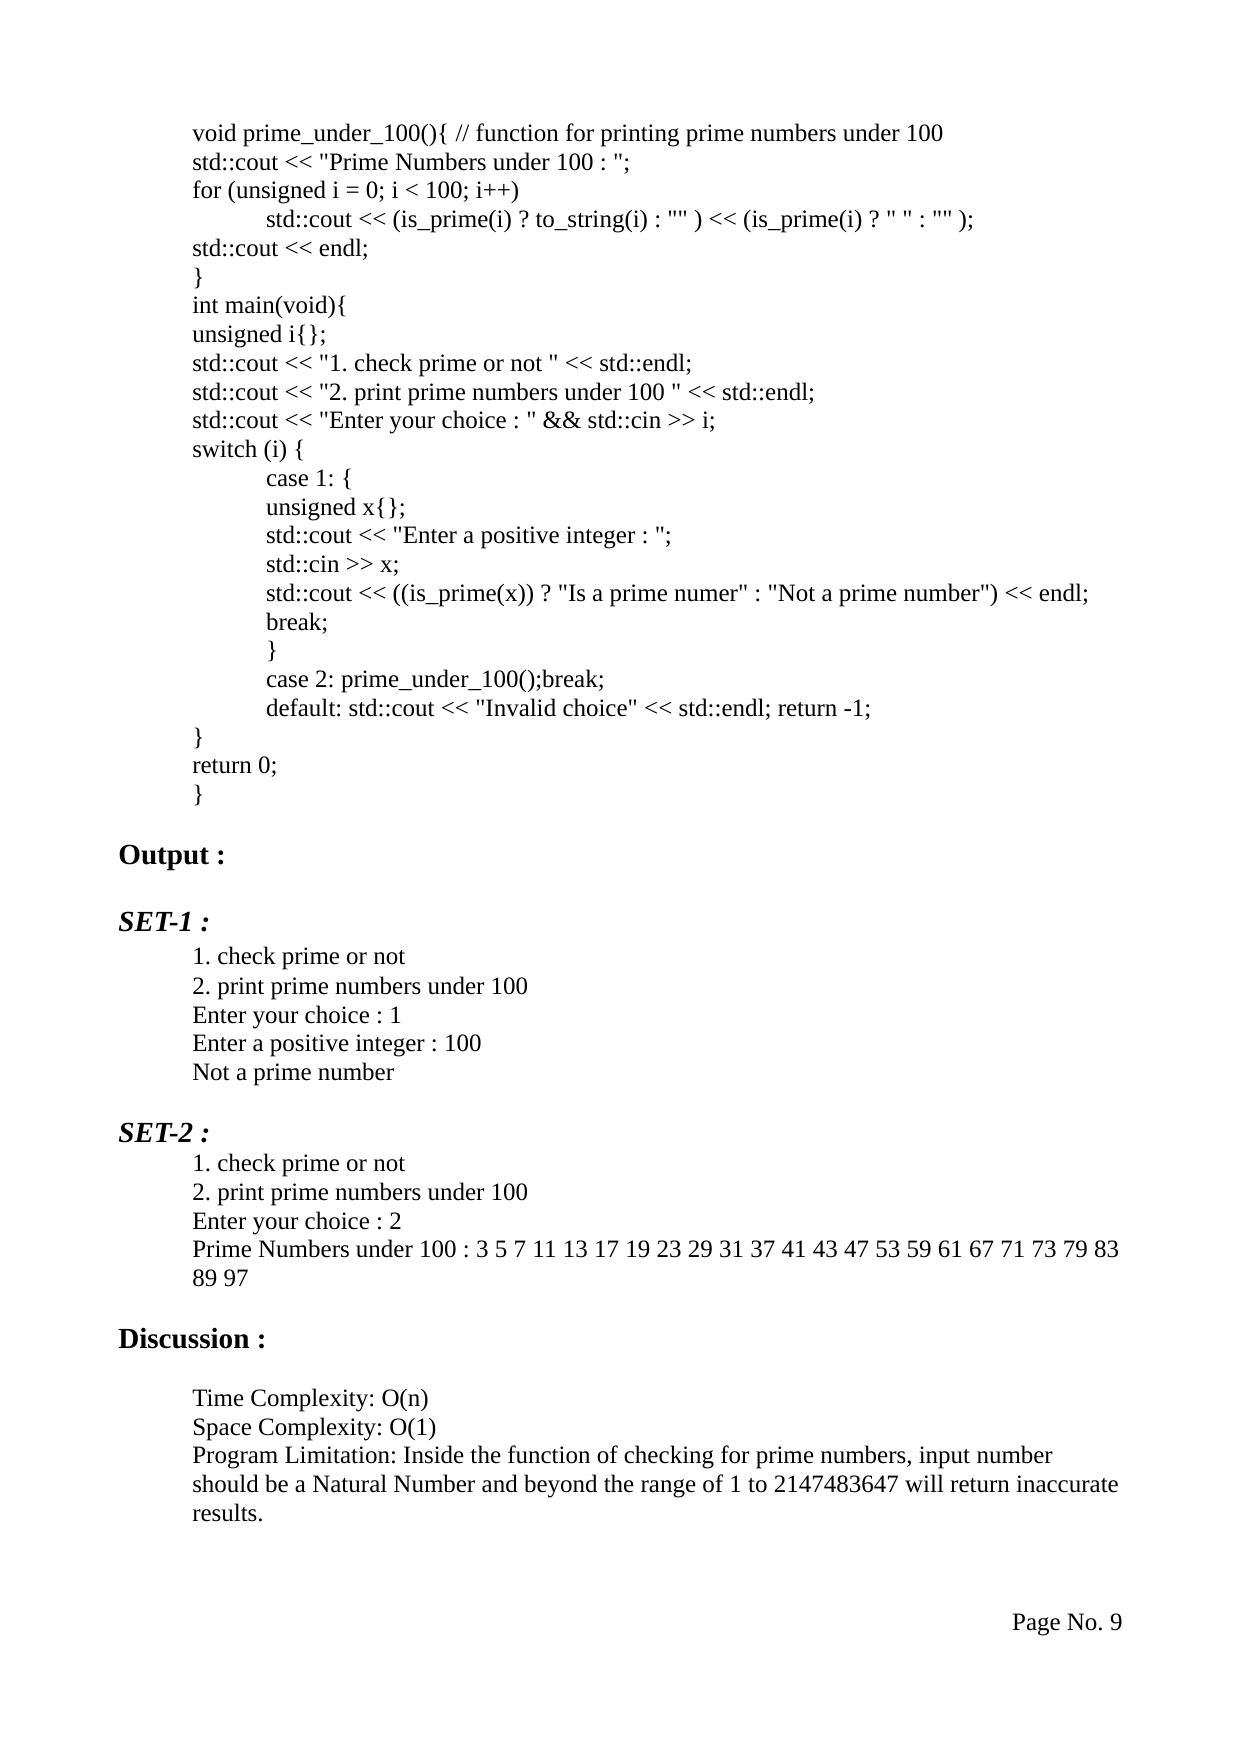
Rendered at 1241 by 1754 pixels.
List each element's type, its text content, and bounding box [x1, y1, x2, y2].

text std::cout << "2. print prime numbers under 100 " << std::endl; [118, 377, 1122, 406]
text int main(void){ [118, 291, 1122, 319]
text case 1: { [118, 463, 1122, 492]
text Output : [118, 837, 1122, 870]
text Space Complexity: O(1) [118, 1412, 1122, 1441]
text std::cout << "Prime Numbers under 100 : "; [118, 147, 1122, 176]
text Discussion : [118, 1321, 1122, 1354]
text unsigned x{}; [118, 492, 1122, 521]
text } [118, 262, 1122, 291]
text return 0; [118, 751, 1122, 779]
text } [118, 636, 1122, 664]
text SET-2 : [118, 1115, 1122, 1148]
text 2. print prime numbers under 100 [118, 971, 1122, 1000]
text Prime Numbers under 100 : 3 5 7 11 13 17 19 23 29 31 37 41 43 47 53 59 61 67 71 73 79 83 89 97 [118, 1234, 1122, 1292]
text std::cout << "Enter a positive integer : "; [118, 521, 1122, 549]
text Enter your choice : 1 [118, 1000, 1122, 1028]
text std::cout << "1. check prime or not " << std::endl; [118, 348, 1122, 377]
text break; [118, 607, 1122, 636]
text default: std::cout << "Invalid choice" << std::endl; return -1; [118, 693, 1122, 722]
text Enter your choice : 2 [118, 1206, 1122, 1234]
text unsigned i{}; [118, 319, 1122, 348]
text Time Complexity: O(n) [118, 1383, 1122, 1412]
text 1. check prime or not [118, 1148, 1122, 1177]
text std::cout << "Enter your choice : " && std::cin >> i; [118, 406, 1122, 434]
text std::cout << ((is_prime(x)) ? "Is a prime numer" : "Not a prime number") << endl; [118, 578, 1122, 607]
text } [118, 779, 1122, 808]
text switch (i) { [118, 434, 1122, 463]
text 2. print prime numbers under 100 [118, 1177, 1122, 1206]
text std::cout << endl; [118, 233, 1122, 262]
text Enter a positive integer : 100 [118, 1028, 1122, 1057]
text std::cin >> x; [118, 549, 1122, 578]
text SET-1 : [118, 904, 1122, 937]
text Not a prime number [118, 1057, 1122, 1086]
text void prime_under_100(){ // function for printing prime numbers under 100 [118, 118, 1122, 147]
text for (unsigned i = 0; i < 100; i++) [118, 176, 1122, 204]
text std::cout << (is_prime(i) ? to_string(i) : "" ) << (is_prime(i) ? " " : "" ); [118, 204, 1122, 233]
text case 2: prime_under_100();break; [118, 664, 1122, 693]
text } [118, 722, 1122, 751]
text 1. check prime or not [118, 937, 1122, 971]
text Program Limitation: Inside the function of checking for prime numbers, input number should be a Natural Number and beyond the range of 1 to 2147483647 will return inaccurate results. [118, 1441, 1122, 1527]
